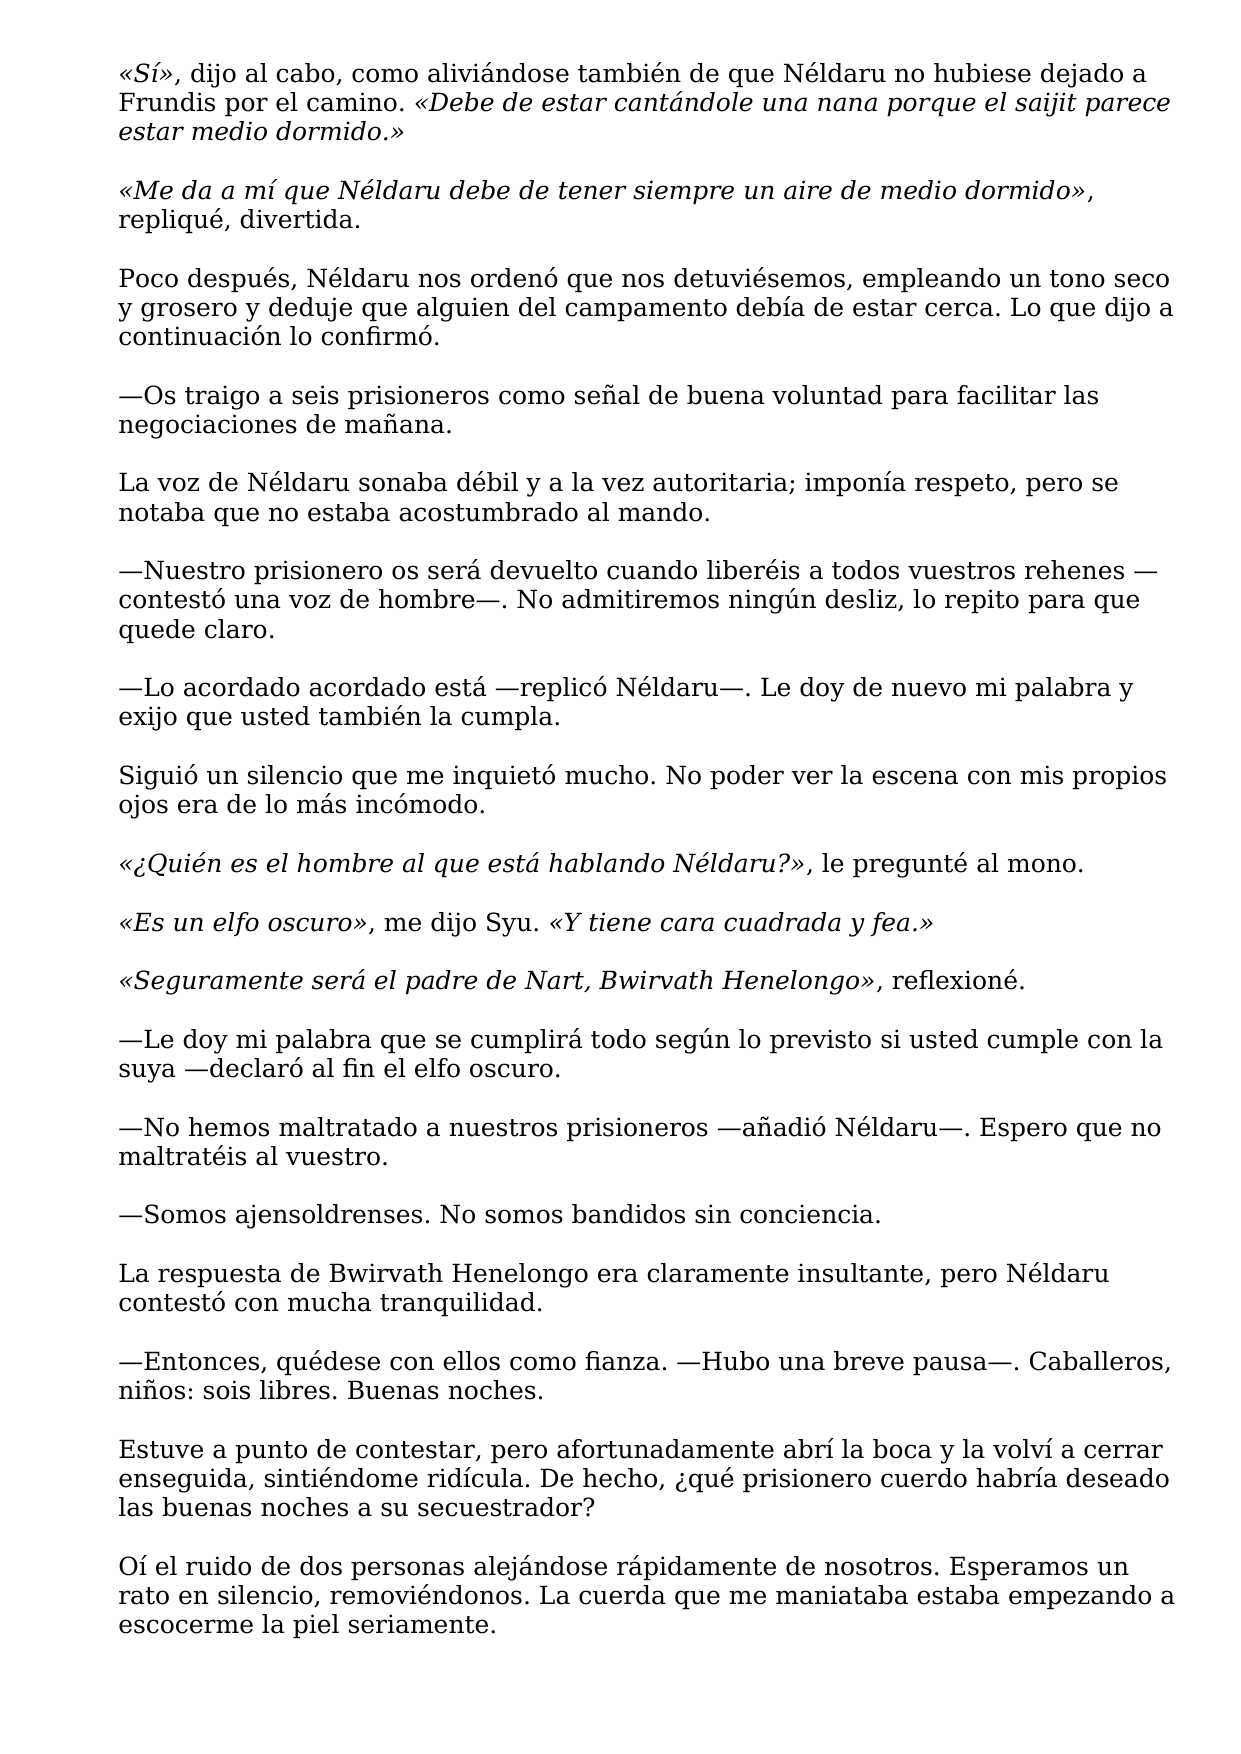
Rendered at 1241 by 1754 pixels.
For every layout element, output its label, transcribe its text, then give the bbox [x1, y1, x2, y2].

text Estuve a punto de contestar, pero afortunadamente abrí la boca y la volví a cerrar enseguida, sintiéndome ridícula. De hecho, ¿qué prisionero cuerdo habría deseado las buenas noches a su secuestrador? [118, 1435, 1181, 1522]
text «Es un elfo oscuro», me dijo Syu. «Y tiene cara cuadrada y fea.» [118, 908, 1181, 937]
text —Lo acordado acordado está —replicó Néldaru—. Le doy de nuevo mi palabra y exijo que usted también la cumpla. [118, 673, 1181, 732]
text —Os traigo a seis prisioneros como señal de buena voluntad para facilitar las negociaciones de mañana. [118, 381, 1181, 439]
text —Le doy mi palabra que se cumplirá todo según lo previsto si usted cumple con la suya —declaró al fin el elfo oscuro. [118, 1025, 1181, 1083]
text Siguió un silencio que me inquietó mucho. No poder ver la escena con mis propios ojos era de lo más incómodo. [118, 761, 1181, 819]
text —Nuestro prisionero os será devuelto cuando liberéis a todos vuestros rehenes —contestó una voz de hombre—. No admitiremos ningún desliz, lo repito para que quede claro. [118, 556, 1181, 644]
text «¿Quién es el hombre al que está hablando Néldaru?», le pregunté al mono. [118, 849, 1181, 878]
text «Seguramente será el padre de Nart, Bwirvath Henelongo», reflexioné. [118, 966, 1181, 996]
text —No hemos maltratado a nuestros prisioneros —añadió Néldaru—. Espero que no maltratéis al vuestro. [118, 1113, 1181, 1171]
text «Sí», dijo al cabo, como aliviándose también de que Néldaru no hubiese dejado a Frundis por el camino. «Debe de estar cantándole una nana porque el saijit parece estar medio dormido.» [118, 59, 1181, 147]
text —Somos ajensoldrenses. No somos bandidos sin conciencia. [118, 1201, 1181, 1230]
text Poco después, Néldaru nos ordenó que nos detuviésemos, empleando un tono seco y grosero y deduje que alguien del campamento debía de estar cerca. Lo que dijo a continuación lo confirmó. [118, 264, 1181, 351]
text «Me da a mí que Néldaru debe de tener siempre un aire de medio dormido», repliqué, divertida. [118, 176, 1181, 234]
text —Entonces, quédese con ellos como fianza. —Hubo una breve pausa—. Caballeros, niños: sois libres. Buenas noches. [118, 1347, 1181, 1405]
text La voz de Néldaru sonaba débil y a la vez autoritaria; imponía respeto, pero se notaba que no estaba acostumbrado al mando. [118, 469, 1181, 527]
text Oí el ruido de dos personas alejándose rápidamente de nosotros. Esperamos un rato en silencio, removiéndonos. La cuerda que me maniataba estaba empezando a escocerme la piel seriamente. [118, 1552, 1181, 1639]
text La respuesta de Bwirvath Henelongo era claramente insultante, pero Néldaru contestó con mucha tranquilidad. [118, 1259, 1181, 1318]
